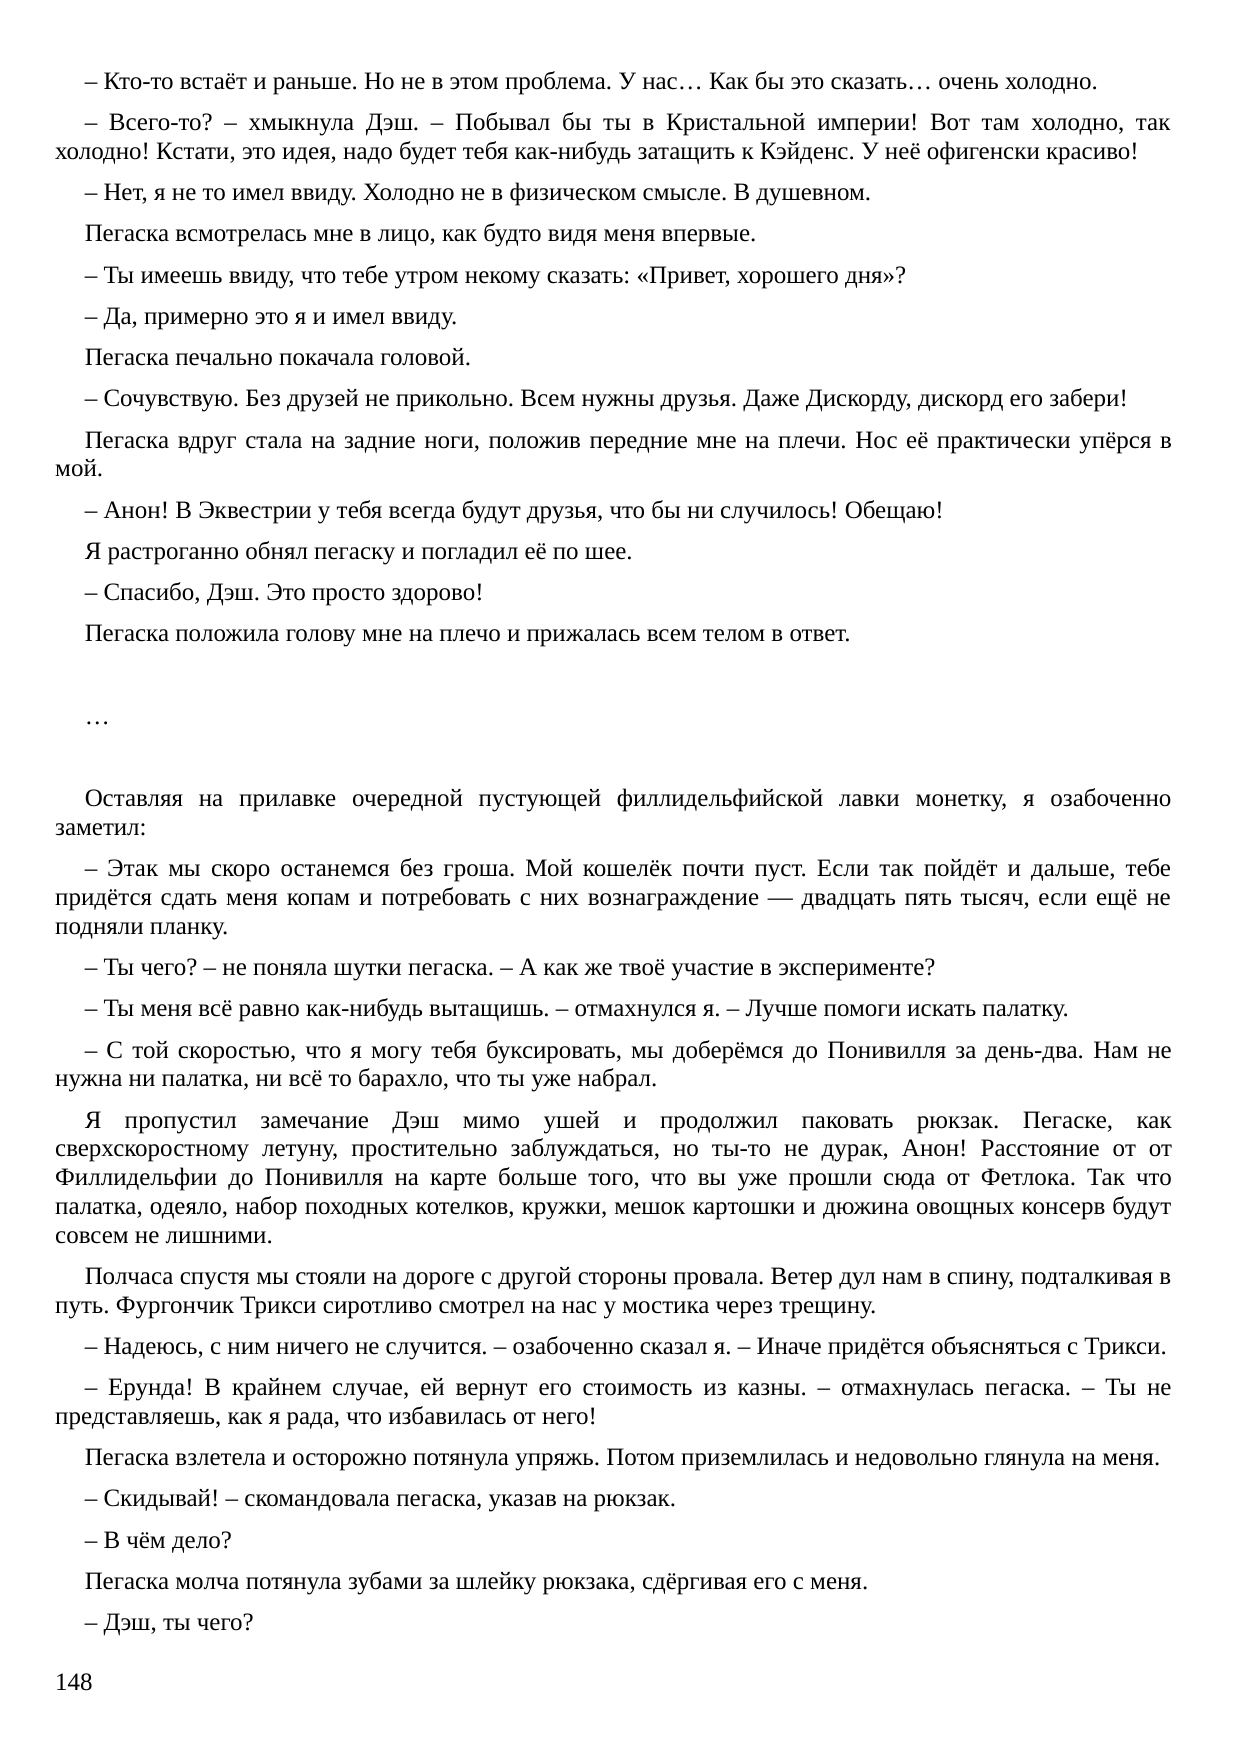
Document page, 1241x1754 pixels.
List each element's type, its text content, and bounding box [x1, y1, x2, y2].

text – Ты чего? – не поняла шутки пегаска. – А как же твоё участие в эксперименте? [55, 952, 1173, 981]
text – Дэш, ты чего? [55, 1607, 1173, 1636]
text – Спасибо, Дэш. Это просто здорово! [55, 577, 1173, 606]
text Я растроганно обнял пегаску и погладил её по шее. [55, 536, 1173, 565]
text Пегаска всмотрелась мне в лицо, как будто видя меня впервые. [55, 218, 1173, 247]
text – Ты меня всё равно как-нибудь вытащишь. – отмахнулся я. – Лучше помоги искать палатку. [55, 993, 1173, 1022]
text Полчаса спустя мы стояли на дороге с другой стороны провала. Ветер дул нам в спину, подталкивая в путь. Фургончик Трикси сиротливо смотрел на нас у мостика через трещину. [55, 1261, 1173, 1318]
text – Этак мы скоро останемся без гроша. Мой кошелёк почти пуст. Если так пойдёт и дальше, тебе придётся сдать меня копам и потребовать с них вознаграждение — двадцать пять тысяч, если ещё не подняли планку. [55, 853, 1173, 940]
text – В чём дело? [55, 1525, 1173, 1553]
text – Кто-то встаёт и раньше. Но не в этом проблема. У нас… Как бы это сказать… очень холодно. [55, 66, 1173, 95]
text Пегаска печально покачала головой. [55, 342, 1173, 371]
text – Ты имеешь ввиду, что тебе утром некому сказать: «Привет, хорошего дня»? [55, 260, 1173, 288]
text … [55, 701, 1173, 730]
text – Надеюсь, с ним ничего не случится. – озабоченно сказал я. – Иначе придётся объясняться с Трикси. [55, 1331, 1173, 1360]
text – Ерунда! В крайнем случае, ей вернут его стоимость из казны. – отмахнулась пегаска. – Ты не представляешь, как я рада, что избавилась от него! [55, 1372, 1173, 1430]
text – Да, примерно это я и имел ввиду. [55, 301, 1173, 330]
text – Анон! В Эквестрии у тебя всегда будут друзья, что бы ни случилось! Обещаю! [55, 495, 1173, 523]
text Пегаска вдруг стала на задние ноги, положив передние мне на плечи. Нос её практически упёрся в мой. [55, 425, 1173, 482]
text Пегаска взлетела и осторожно потянула упряжь. Потом приземлилась и недовольно глянула на меня. [55, 1442, 1173, 1471]
text – Скидывай! – скомандовала пегаска, указав на рюкзак. [55, 1483, 1173, 1512]
text – С той скоростью, что я могу тебя буксировать, мы доберёмся до Понивилля за день-два. Нам не нужна ни палатка, ни всё то барахло, что ты уже набрал. [55, 1035, 1173, 1092]
text – Сочувствую. Без друзей не прикольно. Всем нужны друзья. Даже Дискорду, дискорд его забери! [55, 383, 1173, 412]
text Оставляя на прилавке очередной пустующей филлидельфийской лавки монетку, я озабоченно заметил: [55, 783, 1173, 841]
text – Всего-то? – хмыкнула Дэш. – Побывал бы ты в Кристальной империи! Вот там холодно, так холодно! Кстати, это идея, надо будет тебя как-нибудь затащить к Кэйденс. У неё офигенски красиво! [55, 107, 1173, 165]
text Пегаска молча потянула зубами за шлейку рюкзака, сдёргивая его с меня. [55, 1566, 1173, 1595]
text Я пропустил замечание Дэш мимо ушей и продолжил паковать рюкзак. Пегаске, как сверхскоростному летуну, простительно заблуждаться, но ты-то не дурак, Анон! Расстояние от от Филлидельфии до Понивилля на карте больше того, что вы уже прошли сюда от Фетлока. Так что палатка, одеяло, набор походных котелков, кружки, мешок картошки и дюжина овощных консерв будут совсем не лишними. [55, 1105, 1173, 1248]
text – Нет, я не то имел ввиду. Холодно не в физическом смысле. В душевном. [55, 177, 1173, 206]
text Пегаска положила голову мне на плечо и прижалась всем телом в ответ. [55, 618, 1173, 647]
